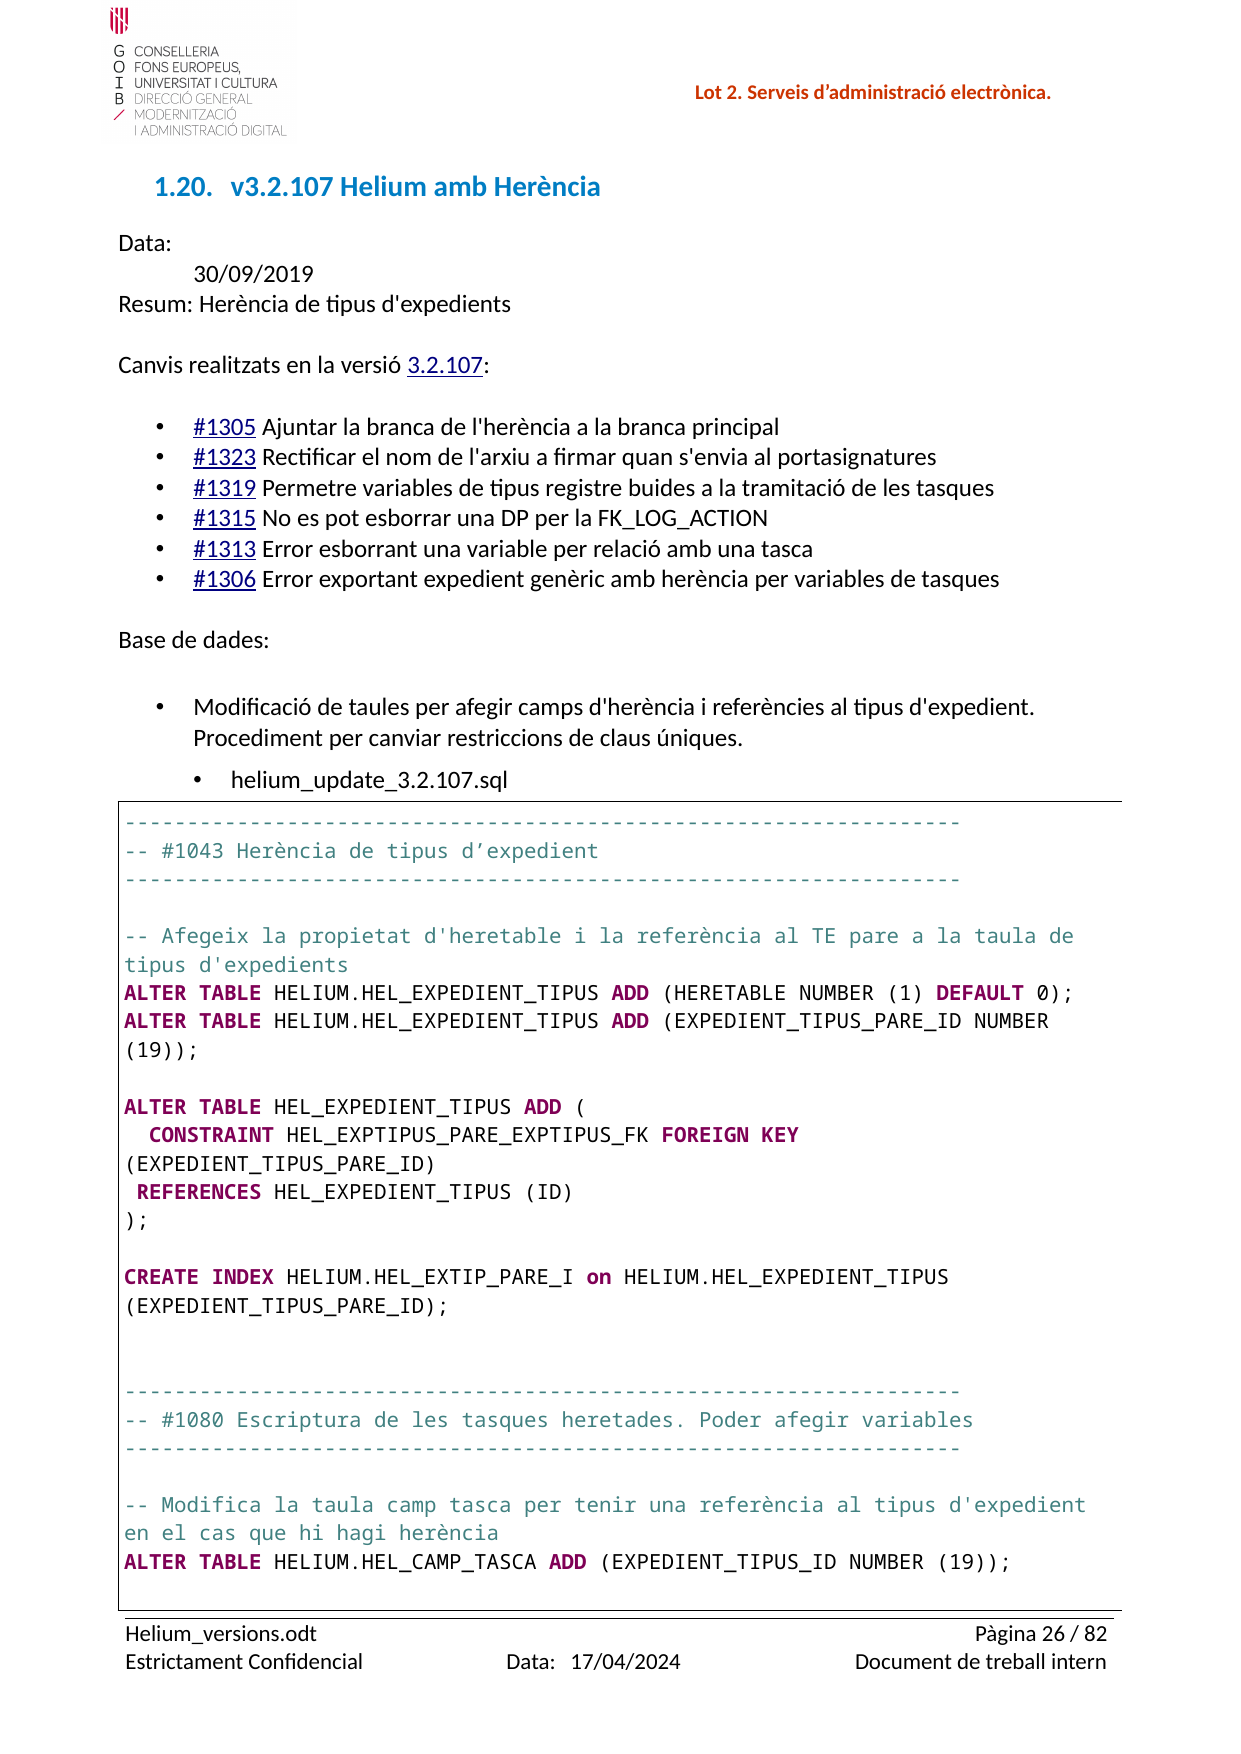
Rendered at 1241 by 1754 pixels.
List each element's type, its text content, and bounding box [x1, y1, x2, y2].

list #1306 Error exportant expedient genèric amb herència per variables de tasques [156, 563, 1122, 594]
list Modificació de taules per afegir camps d'herència i referències al tipus d'expedient. Procediment per canviar restriccions de claus úniques. [156, 691, 1122, 752]
text Canvis realitzats en la versió 3.2.107: [118, 350, 1122, 380]
text Resum: Herència de tipus d'expedients [118, 289, 1122, 319]
list #1315 No es pot esborrar una DP per la FK_LOG_ACTION [156, 502, 1122, 533]
text 30/09/2019 [118, 258, 1122, 289]
picture [100, 0, 297, 144]
list helium_update_3.2.107.sql [193, 764, 1122, 795]
subtitle v3.2.107 Helium amb Herència [153, 168, 1122, 204]
list #1323 Rectificar el nom de l'arxiu a firmar quan s'envia al portasignatures [156, 441, 1122, 472]
text Base de dades: [118, 624, 1122, 655]
list #1313 Error esborrant una variable per relació amb una tasca [156, 533, 1122, 563]
list #1319 Permetre variables de tipus registre buides a la tramitació de les tasques [156, 472, 1122, 502]
table_header ------------------------------------------------------------------- -- #1043 Herència de tipus d’expedient ------------------------------------------------------------------- -- Afegeix la propietat d'heretable i la referència al TE pare a la taula de tipus d'expedients ALTER TABLE HELIUM.HEL_EXPEDIENT_TIPUS ADD (HERETABLE NUMBER (1) DEFAULT 0); ALTER TABLE HELIUM.HEL_EXPEDIENT_TIPUS ADD (EXPEDIENT_TIPUS_PARE_ID NUMBER (19)); ALTER TABLE HEL_EXPEDIENT_TIPUS ADD ( CONSTRAINT HEL_EXPTIPUS_PARE_EXPTIPUS_FK FOREIGN KEY (EXPEDIENT_TIPUS_PARE_ID) REFERENCES HEL_EXPEDIENT_TIPUS (ID) ); CREATE INDEX HELIUM.HEL_EXTIP_PARE_I on HELIUM.HEL_EXPEDIENT_TIPUS (EXPEDIENT_TIPUS_PARE_ID); ------------------------------------------------------------------- -- #1080 Escriptura de les tasques heretades. Poder afegir variables ------------------------------------------------------------------- -- Modifica la taula camp tasca per tenir una referència al tipus d'expedient en el cas que hi hagi herència ALTER TABLE HELIUM.HEL_CAMP_TASCA ADD (EXPEDIENT_TIPUS_ID NUMBER (19)); [119, 802, 1122, 1609]
list #1305 Ajuntar la branca de l'herència a la branca principal [156, 411, 1122, 441]
text Data: [118, 228, 1122, 258]
